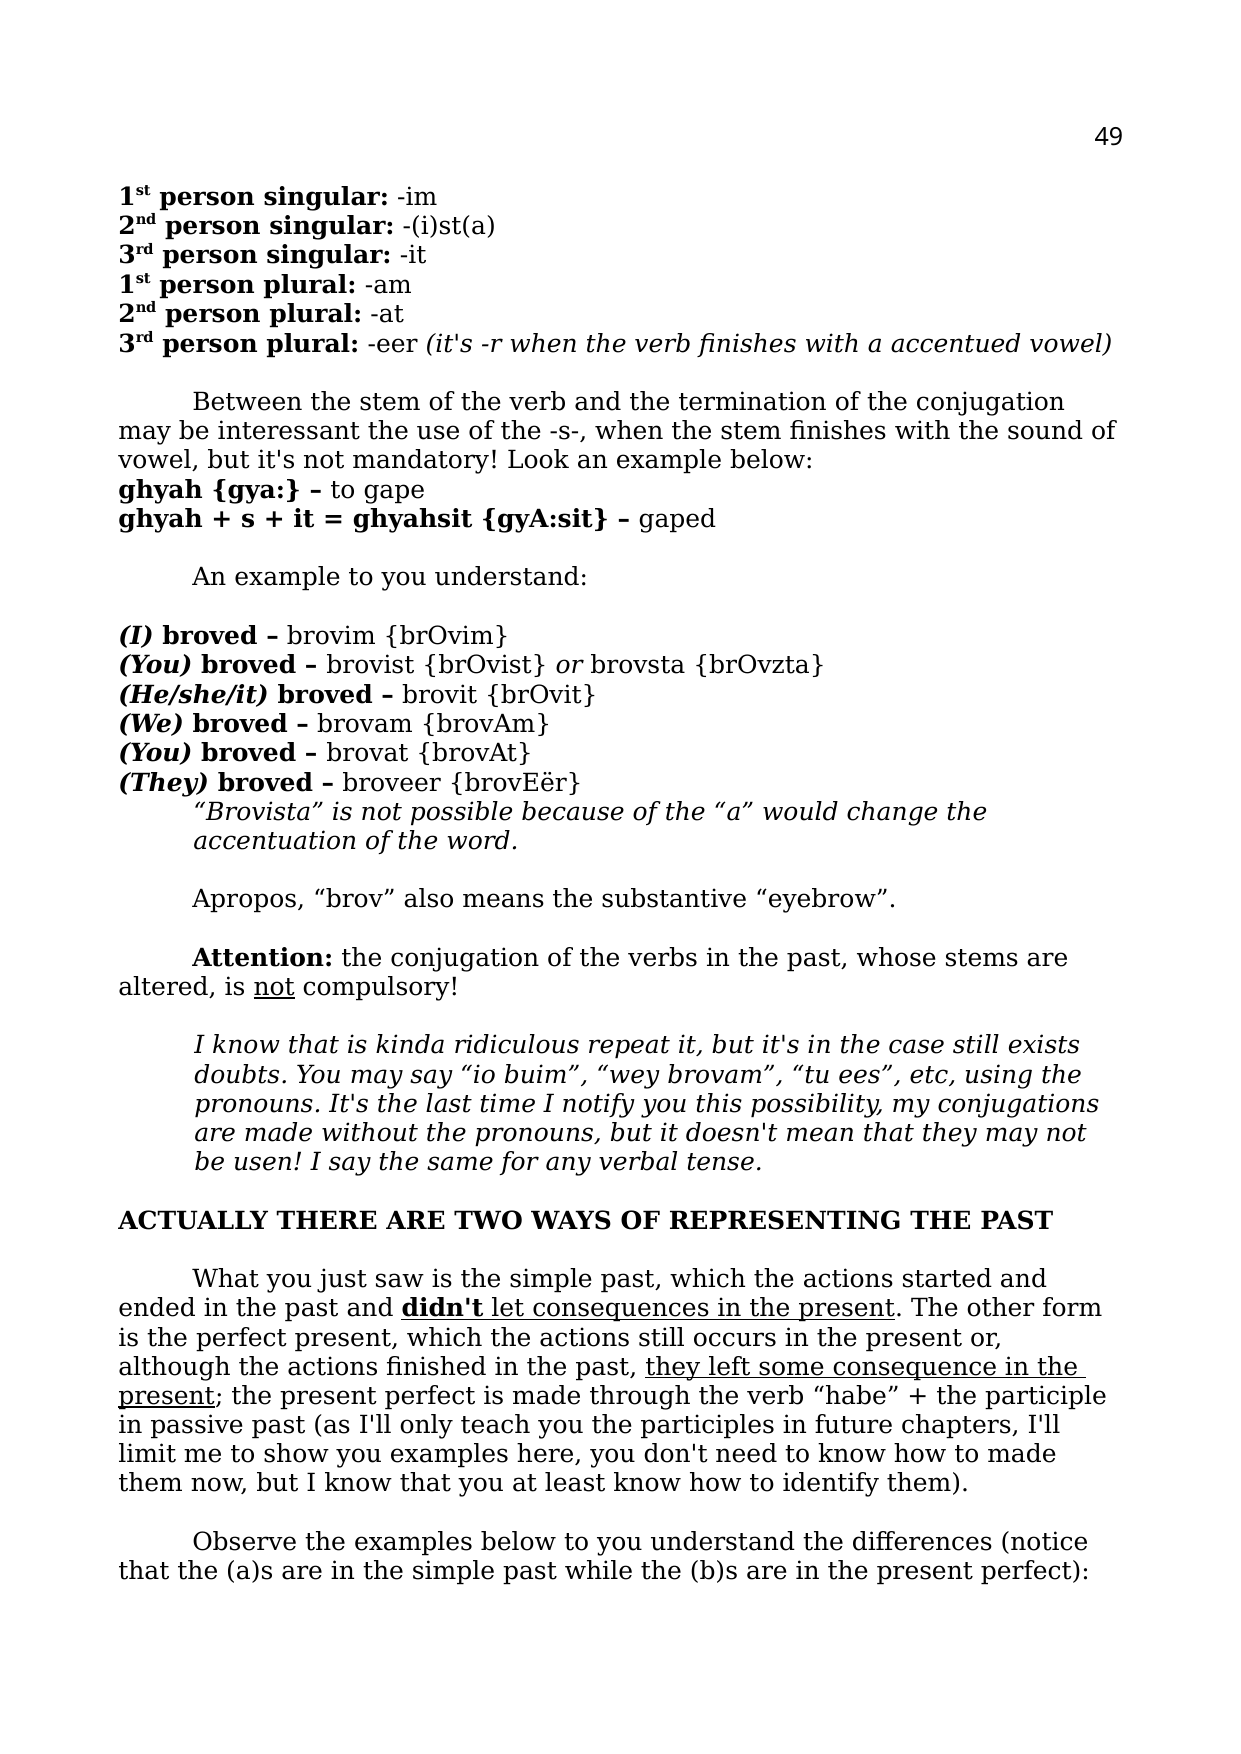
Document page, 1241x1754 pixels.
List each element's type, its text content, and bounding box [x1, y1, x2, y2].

text I know that is kinda ridiculous repeat it, but it's in the case still exists doubts. You may say “io buim”, “wey brovam”, “tu ees”, etc, using the pronouns. It's the last time I notify you this possibility, my conjugations are made without the pronouns, but it doesn't mean that they may not be usen! I say the same for any verbal tense. [194, 1031, 1123, 1176]
text Observe the examples below to you understand the differences (notice that the (a)s are in the simple past while the (b)s are in the present perfect): [118, 1527, 1123, 1585]
text (They) broved – broveer {brovEër} [118, 768, 1123, 797]
text 1st person singular: -im [118, 182, 1123, 211]
text 2nd person plural: -at [118, 299, 1123, 328]
text (I) broved – brovim {brOvim} [118, 621, 1123, 650]
text “Brovista” is not possible because of the “a” would change the accentuation of the word. [193, 797, 1123, 855]
text (You) broved – brovist {brOvist} or brovsta {brOvzta} [118, 650, 1123, 679]
text 1st person plural: -am [118, 270, 1123, 299]
text (He/she/it) broved – brovit {brOvit} [118, 679, 1123, 709]
text ghyah + s + it = ghyahsit {gyA:sit} – gaped [118, 504, 1123, 533]
text (You) broved – brovat {brovAt} [118, 738, 1123, 768]
text An example to you understand: [118, 562, 1123, 592]
text 3rd person plural: -eer (it's -r when the verb finishes with a accentued vowel) [118, 328, 1123, 358]
text 3rd person singular: -it [118, 240, 1123, 270]
text ghyah {gya:} – to gape [118, 474, 1123, 504]
subtitle ACTUALLY THERE ARE TWO WAYS OF REPRESENTING THE PAST [118, 1206, 1123, 1235]
text What you just saw is the simple past, which the actions started and ended in the past and didn't let consequences in the present. The other form is the perfect present, which the actions still occurs in the present or, although the actions finished in the past, they left some consequence in the present; the present perfect is made through the verb “habe” + the participle in passive past (as I'll only teach you the participles in future chapters, I'll limit me to show you examples here, you don't need to know how to made them now, but I know that you at least know how to identify them). [118, 1264, 1123, 1498]
text Apropos, “brov” also means the substantive “eyebrow”. [118, 884, 1123, 914]
text Attention: the conjugation of the verbs in the past, whose stems are altered, is not compulsory! [118, 943, 1123, 1001]
text 2nd person singular: -(i)st(a) [118, 211, 1123, 240]
text Between the stem of the verb and the termination of the conjugation may be interessant the use of the -s-, when the stem finishes with the sound of vowel, but it's not mandatory! Look an example below: [118, 387, 1123, 474]
text (We) broved – brovam {brovAm} [118, 709, 1123, 738]
